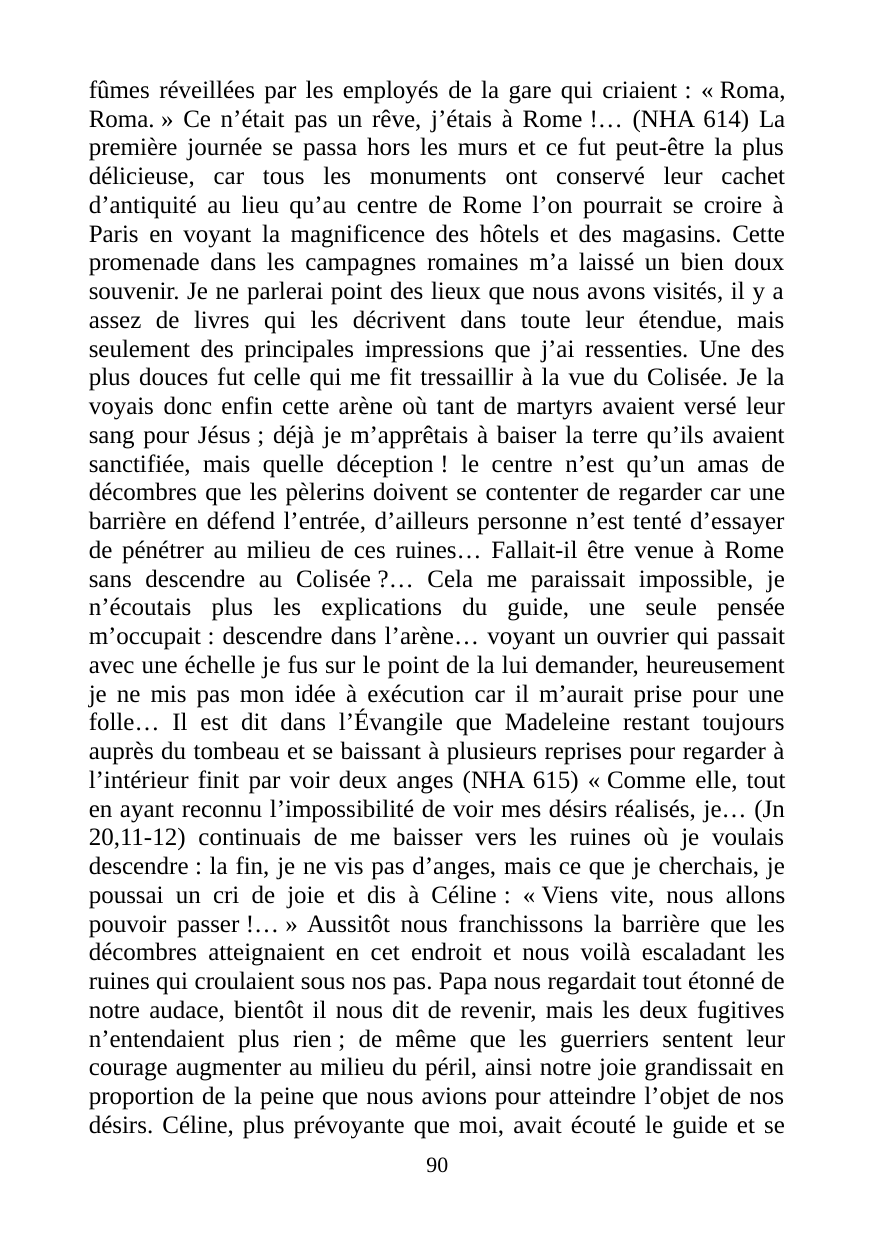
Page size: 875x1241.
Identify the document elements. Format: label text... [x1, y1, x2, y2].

text fûmes réveillées par les employés de la gare qui criaient : « Roma, Roma. » Ce n’était pas un rêve, j’étais à Rome !… (NHA 614) La première journée se passa hors les murs et ce fut peut-être la plus délicieuse, car tous les monuments ont conservé leur cachet d’antiquité au lieu qu’au centre de Rome l’on pourrait se croire à Paris en voyant la magnificence des hôtels et des magasins. Cette promenade dans les campagnes romaines m’a laissé un bien doux souvenir. Je ne parlerai point des lieux que nous avons visités, il y a assez de livres qui les décrivent dans toute leur étendue, mais seulement des principales impressions que j’ai ressenties. Une des plus douces fut celle qui me fit tressaillir à la vue du Colisée. Je la voyais donc enfin cette arène où tant de martyrs avaient versé leur sang pour Jésus ; déjà je m’apprêtais à baiser la terre qu’ils avaient sanctifiée, mais quelle déception ! le centre n’est qu’un amas de décombres que les pèlerins doivent se contenter de regarder car une barrière en défend l’entrée, d’ailleurs personne n’est tenté d’essayer de pénétrer au milieu de ces ruines… Fallait-il être venue à Rome sans descendre au Colisée ?… Cela me paraissait impossible, je n’écoutais plus les explications du guide, une seule pensée m’occupait : descendre dans l’arène… voyant un ouvrier qui passait avec une échelle je fus sur le point de la lui demander, heureusement je ne mis pas mon idée à exécution car il m’aurait prise pour une folle… Il est dit dans l’Évangile que Madeleine restant toujours auprès du tombeau et se baissant à plusieurs reprises pour regarder à l’intérieur finit par voir deux anges (NHA 615) « Comme elle, tout en ayant reconnu l’impossibilité de voir mes désirs réalisés, je… (Jn 20,11-12) continuais de me baisser vers les ruines où je voulais descendre : la fin, je ne vis pas d’anges, mais ce que je cherchais, je poussai un cri de joie et dis à Céline : « Viens vite, nous allons pouvoir passer !… » Aussitôt nous franchissons la barrière que les décombres atteignaient en cet endroit et nous voilà escaladant les ruines qui croulaient sous nos pas. Papa nous regardait tout étonné de notre audace, bientôt il nous dit de revenir, mais les deux fugitives n’entendaient plus rien ; de même que les guerriers sentent leur courage augmenter au milieu du péril, ainsi notre joie grandissait en proportion de la peine que nous avions pour atteindre l’objet de nos désirs. Céline, plus prévoyante que moi, avait écouté le guide et se [88, 75, 786, 1139]
